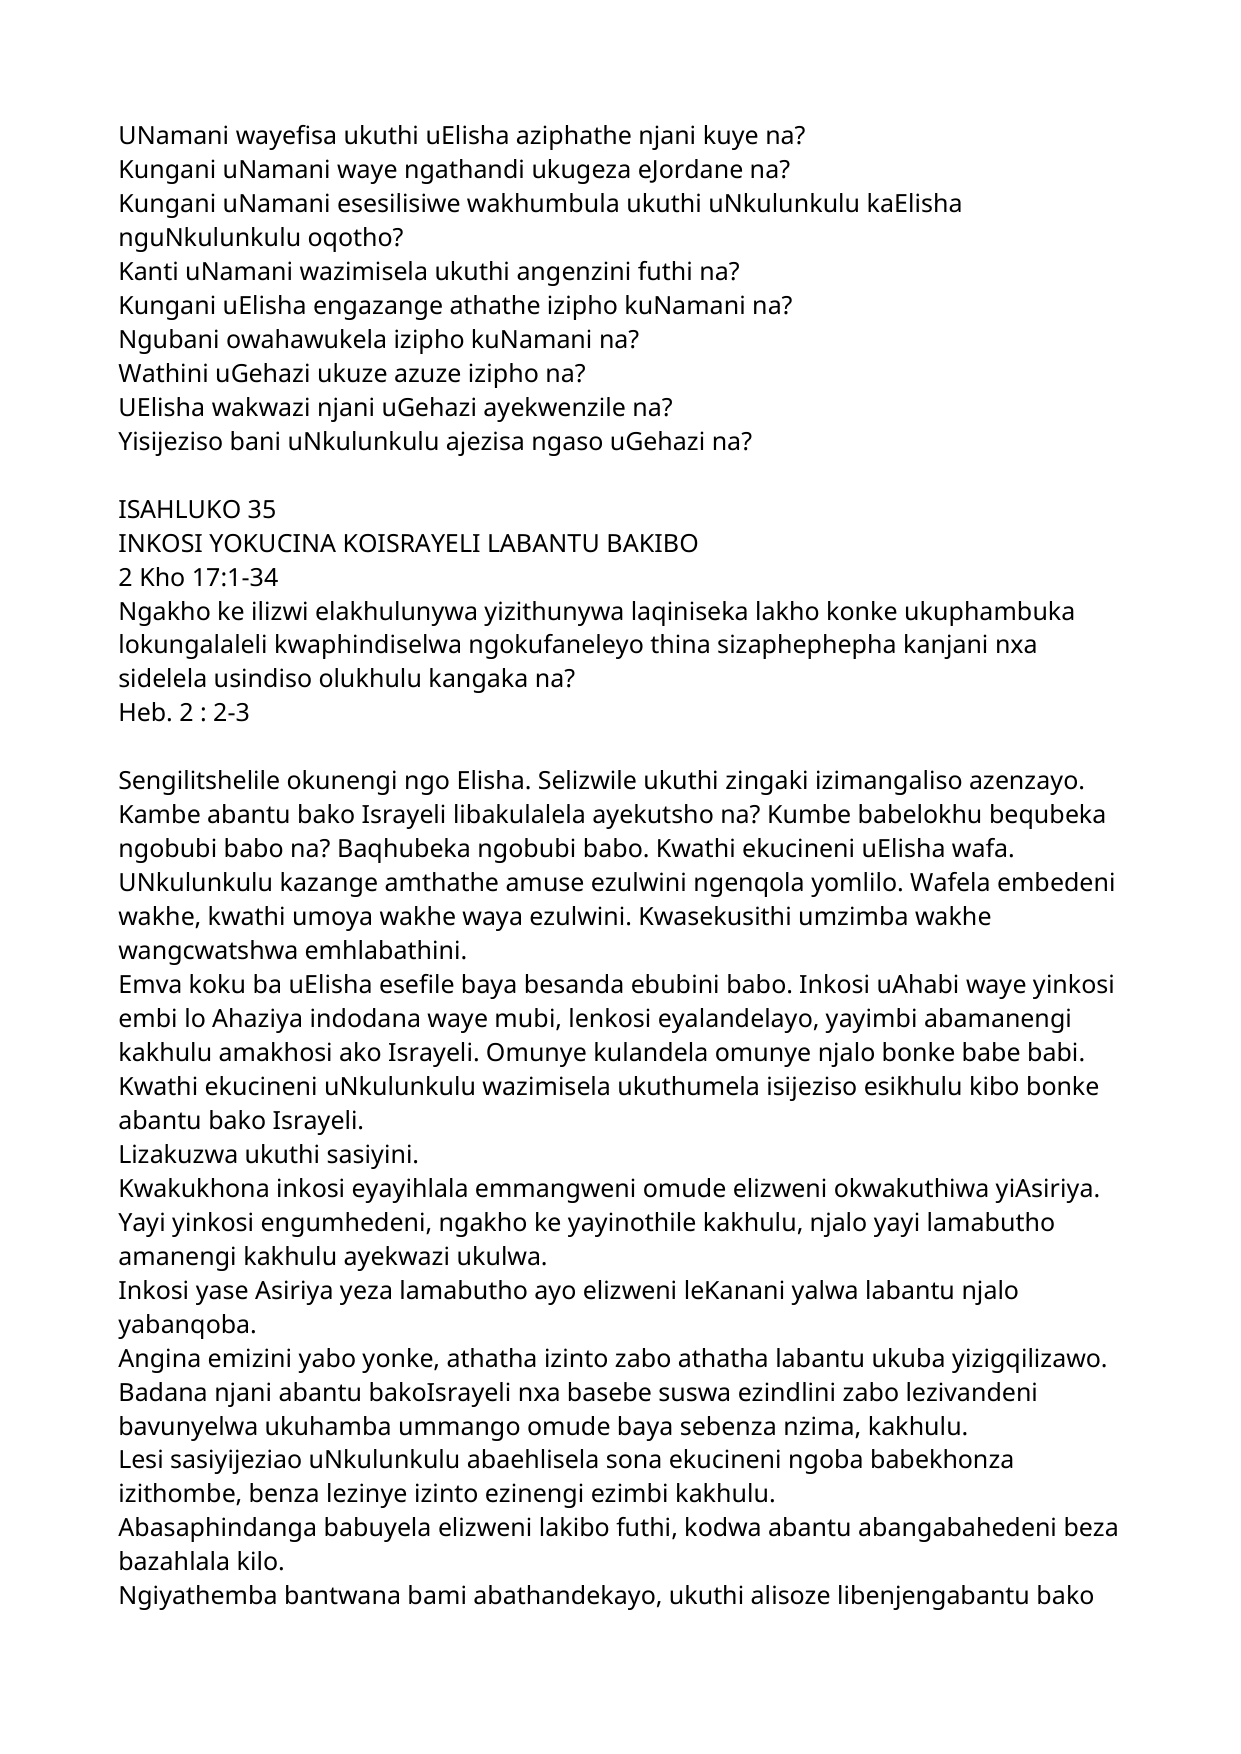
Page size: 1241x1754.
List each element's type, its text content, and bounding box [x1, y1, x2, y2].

text Heb. 2 : 2-3 [118, 695, 1122, 729]
text Kungani uNamani esesilisiwe wakhumbula ukuthi uNkulunkulu kaElisha nguNkulunkulu oqotho? [118, 186, 1122, 254]
text Lizakuzwa ukuthi sasiyini. [118, 1137, 1122, 1171]
text Yisijeziso bani uNkulunkulu ajezisa ngaso uGehazi na? [118, 424, 1122, 458]
text INKOSI YOKUCINA KOISRAYELI LABANTU BAKIBO [118, 526, 1122, 559]
text Sengilitshelile okunengi ngo Elisha. Selizwile ukuthi zingaki izimangaliso azenzayo. Kambe abantu bako Israyeli libakulalela ayekutsho na? Kumbe babelokhu bequbeka ngobubi babo na? Baqhubeka ngobubi babo. Kwathi ekucineni uElisha wafa. [118, 763, 1122, 865]
text ISAHLUKO 35 [118, 492, 1122, 526]
text Kwathi ekucineni uNkulunkulu wazimisela ukuthumela isijeziso esikhulu kibo bonke abantu bako Israyeli. [118, 1069, 1122, 1137]
text UNamani wayefisa ukuthi uElisha aziphathe njani kuye na? [118, 118, 1122, 152]
text UElisha wakwazi njani uGehazi ayekwenzile na? [118, 390, 1122, 424]
text Angina emizini yabo yonke, athatha izinto zabo athatha labantu ukuba yizigqilizawo. Badana njani abantu bakoIsrayeli nxa basebe suswa ezindlini zabo lezivandeni bavunyelwa ukuhamba ummango omude baya sebenza nzima, kakhulu. [118, 1341, 1122, 1442]
text Kungani uNamani waye ngathandi ukugeza eJordane na? [118, 152, 1122, 186]
text Ngubani owahawukela izipho kuNamani na? [118, 322, 1122, 356]
text Inkosi yase Asiriya yeza lamabutho ayo elizweni leKanani yalwa labantu njalo yabanqoba. [118, 1273, 1122, 1341]
text Kwakukhona inkosi eyayihlala emmangweni omude elizweni okwakuthiwa yiAsiriya. Yayi yinkosi engumhedeni, ngakho ke yayinothile kakhulu, njalo yayi lamabutho amanengi kakhulu ayekwazi ukulwa. [118, 1171, 1122, 1273]
text Ngiyathemba bantwana bami abathandekayo, ukuthi alisoze libenjengabantu bako [118, 1578, 1122, 1612]
text UNkulunkulu kazange amthathe amuse ezulwini ngenqola yomlilo. Wafela embedeni wakhe, kwathi umoya wakhe waya ezulwini. Kwasekusithi umzimba wakhe wangcwatshwa emhlabathini. [118, 865, 1122, 967]
text Kanti uNamani wazimisela ukuthi angenzini futhi na? [118, 254, 1122, 288]
text Lesi sasiyijeziao uNkulunkulu abaehlisela sona ekucineni ngoba babekhonza izithombe, benza lezinye izinto ezinengi ezimbi kakhulu. [118, 1442, 1122, 1510]
text Kungani uElisha engazange athathe izipho kuNamani na? [118, 288, 1122, 322]
text Abasaphindanga babuyela elizweni lakibo futhi, kodwa abantu abangabahedeni beza bazahlala kilo. [118, 1510, 1122, 1578]
text Ngakho ke ilizwi elakhulunywa yizithunywa laqiniseka lakho konke ukuphambuka lokungalaleli kwaphindiselwa ngokufaneleyo thina sizaphephepha kanjani nxa sidelela usindiso olukhulu kangaka na? [118, 593, 1122, 695]
text Wathini uGehazi ukuze azuze izipho na? [118, 356, 1122, 390]
text 2 Kho 17:1-34 [118, 559, 1122, 593]
text Emva koku ba uElisha esefile baya besanda ebubini babo. Inkosi uAhabi waye yinkosi embi lo Ahaziya indodana waye mubi, lenkosi eyalandelayo, yayimbi abamanengi kakhulu amakhosi ako Israyeli. Omunye kulandela omunye njalo bonke babe babi. [118, 967, 1122, 1069]
